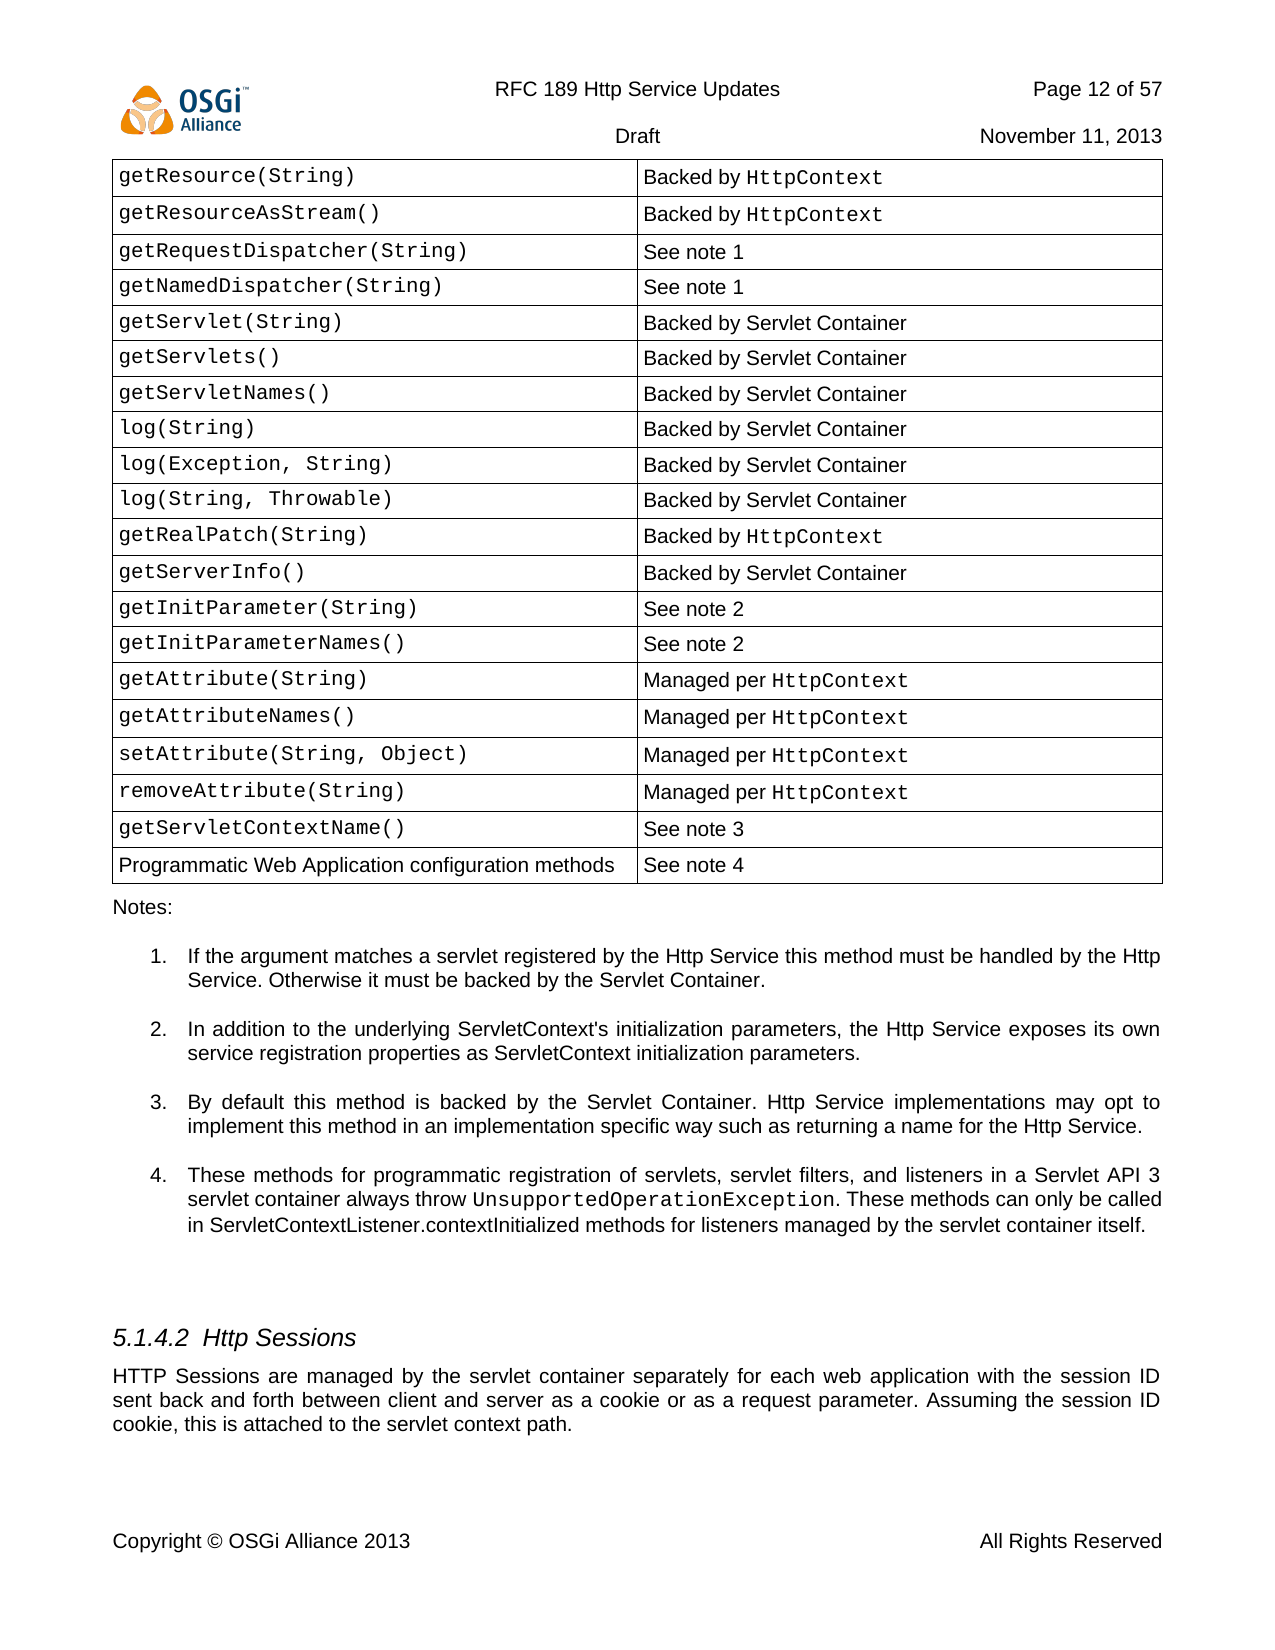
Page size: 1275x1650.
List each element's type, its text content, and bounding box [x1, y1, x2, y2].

table_cell log(String) [113, 412, 637, 447]
table_cell getInitParameterNames() [113, 627, 637, 662]
table_cell See note 2. [638, 627, 1162, 662]
subtitle Http Sessions [112, 1323, 1162, 1352]
table_cell getServletContextName() [113, 812, 637, 847]
table_cell getServletNames() [113, 377, 637, 411]
list These methods for programmatic registration of servlets, servlet filters, and listeners in a Servlet API 3 servlet container always throw UnsupportedOperationException. These methods can only be called in ServletContextListener.contextInitialized methods for listeners managed by the servlet container itself. [150, 1163, 1162, 1237]
table_cell getServlet(String) [113, 306, 637, 340]
table_cell Backed by HttpContext [638, 519, 1162, 555]
table_cell getAttribute(String) [113, 663, 637, 699]
table_cell Backed by Servlet Container [638, 484, 1162, 518]
table_cell getServerInfo() [113, 556, 637, 591]
table_cell getNamedDispatcher(String) [113, 270, 637, 305]
table_cell Backed by HttpContext [638, 160, 1162, 196]
table_cell Managed per HttpContext [638, 775, 1162, 811]
table_cell Programmatic Web Application configuration methods [113, 848, 637, 882]
table_cell Managed per HttpContext [638, 663, 1162, 699]
table_cell See note 1. [638, 270, 1162, 305]
table_cell log(String, Throwable) [113, 484, 637, 518]
table_cell log(Exception, String) [113, 448, 637, 482]
table_cell getAttributeNames() [113, 700, 637, 737]
table_cell Backed by Servlet Container [638, 341, 1162, 376]
table_cell Backed by Servlet Container [638, 377, 1162, 411]
table_cell removeAttribute(String) [113, 775, 637, 811]
table_cell Managed per HttpContext [638, 700, 1162, 737]
table_cell Backed by Servlet Container [638, 448, 1162, 482]
table_cell See note 2. [638, 592, 1162, 626]
list By default this method is backed by the Servlet Container. Http Service implementations may opt to implement this method in an implementation specific way such as returning a name for the Http Service. [150, 1090, 1162, 1138]
table_cell getResourceAsStream() [113, 197, 637, 234]
table_cell Backed by Servlet Container [638, 412, 1162, 447]
table_cell getRequestDispatcher(String) [113, 235, 637, 269]
table_cell getInitParameter(String) [113, 592, 637, 626]
table_cell See note 3. [638, 812, 1162, 847]
table_cell See note 1. [638, 235, 1162, 269]
table_cell getResource(String) [113, 160, 637, 196]
table_cell Backed by Servlet Container [638, 556, 1162, 591]
table_cell getRealPatch(String) [113, 519, 637, 555]
text Notes: [112, 895, 1162, 919]
table_cell Backed by Servlet Container [638, 306, 1162, 340]
table_cell setAttribute(String, Object) [113, 738, 637, 774]
table_cell Managed per HttpContext [638, 738, 1162, 774]
list If the argument matches a servlet registered by the Http Service this method must be handled by the Http Service. Otherwise it must be backed by the Servlet Container. [150, 944, 1162, 992]
list In addition to the underlying ServletContext's initialization parameters, the Http Service exposes its own service registration properties as ServletContext initialization parameters. [150, 1017, 1162, 1065]
text HTTP Sessions are managed by the servlet container separately for each web application with the session ID sent back and forth between client and server as a cookie or as a request parameter. Assuming the session ID cookie, this is attached to the servlet context path. [112, 1364, 1162, 1436]
table_cell Backed by HttpContext [638, 197, 1162, 234]
picture [113, 78, 257, 142]
table_cell See note 4. [638, 848, 1162, 882]
table_cell getServlets() [113, 341, 637, 376]
